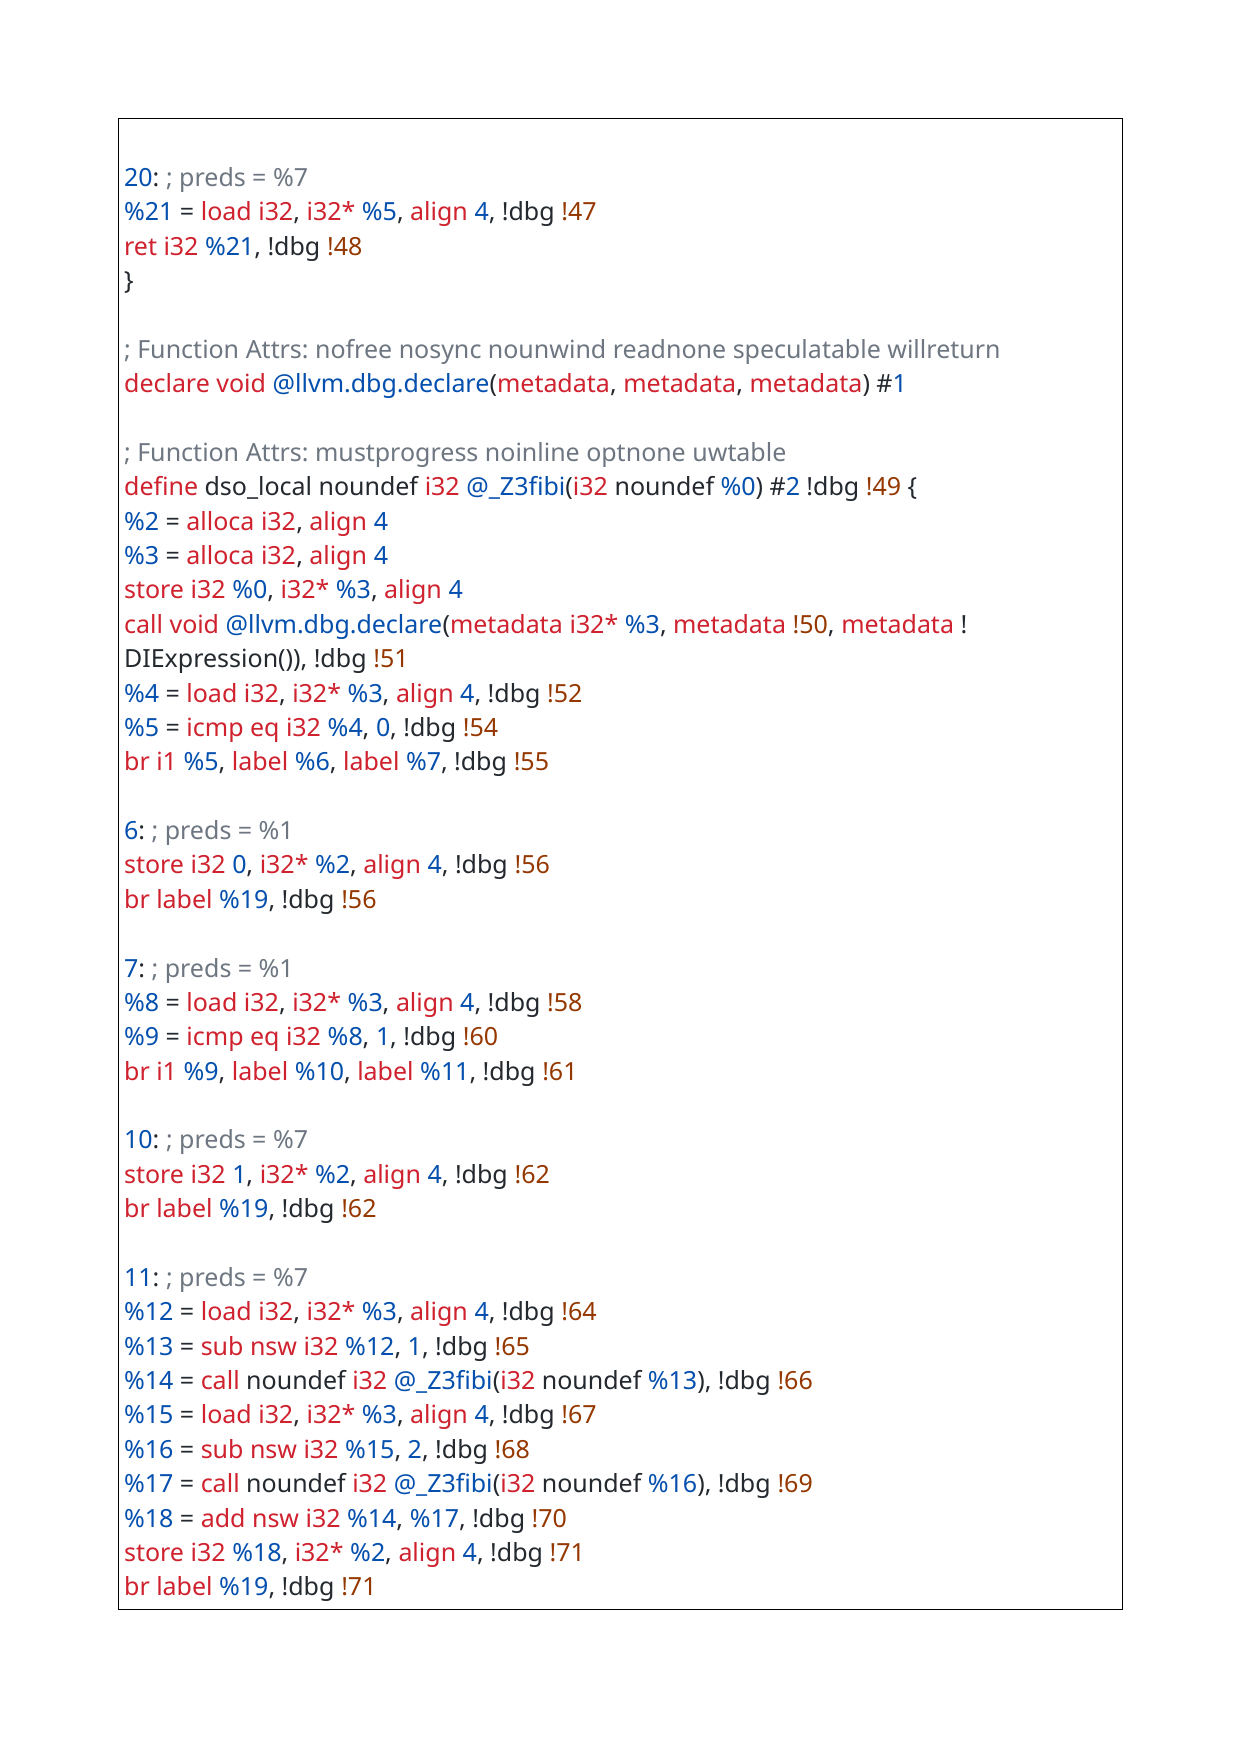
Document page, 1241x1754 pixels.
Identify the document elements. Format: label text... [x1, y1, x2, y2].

table_header 20: ; preds = %7 %21 = load i32, i32* %5, align 4, !dbg !47 ret i32 %21, !dbg !48 } ; Function Attrs: nofree nosync nounwind readnone speculatable willreturn declare void @llvm.dbg.declare(metadata, metadata, metadata) #1 ; Function Attrs: mustprogress noinline optnone uwtable define dso_local noundef i32 @_Z3fibi(i32 noundef %0) #2 !dbg !49 { %2 = alloca i32, align 4 %3 = alloca i32, align 4 store i32 %0, i32* %3, align 4 call void @llvm.dbg.declare(metadata i32* %3, metadata !50, metadata !DIExpression()), !dbg !51 %4 = load i32, i32* %3, align 4, !dbg !52 %5 = icmp eq i32 %4, 0, !dbg !54 br i1 %5, label %6, label %7, !dbg !55 6: ; preds = %1 store i32 0, i32* %2, align 4, !dbg !56 br label %19, !dbg !56 7: ; preds = %1 %8 = load i32, i32* %3, align 4, !dbg !58 %9 = icmp eq i32 %8, 1, !dbg !60 br i1 %9, label %10, label %11, !dbg !61 10: ; preds = %7 store i32 1, i32* %2, align 4, !dbg !62 br label %19, !dbg !62 11: ; preds = %7 %12 = load i32, i32* %3, align 4, !dbg !64 %13 = sub nsw i32 %12, 1, !dbg !65 %14 = call noundef i32 @_Z3fibi(i32 noundef %13), !dbg !66 %15 = load i32, i32* %3, align 4, !dbg !67 %16 = sub nsw i32 %15, 2, !dbg !68 %17 = call noundef i32 @_Z3fibi(i32 noundef %16), !dbg !69 %18 = add nsw i32 %14, %17, !dbg !70 store i32 %18, i32* %2, align 4, !dbg !71 br label %19, !dbg !71 [119, 119, 1122, 1609]
